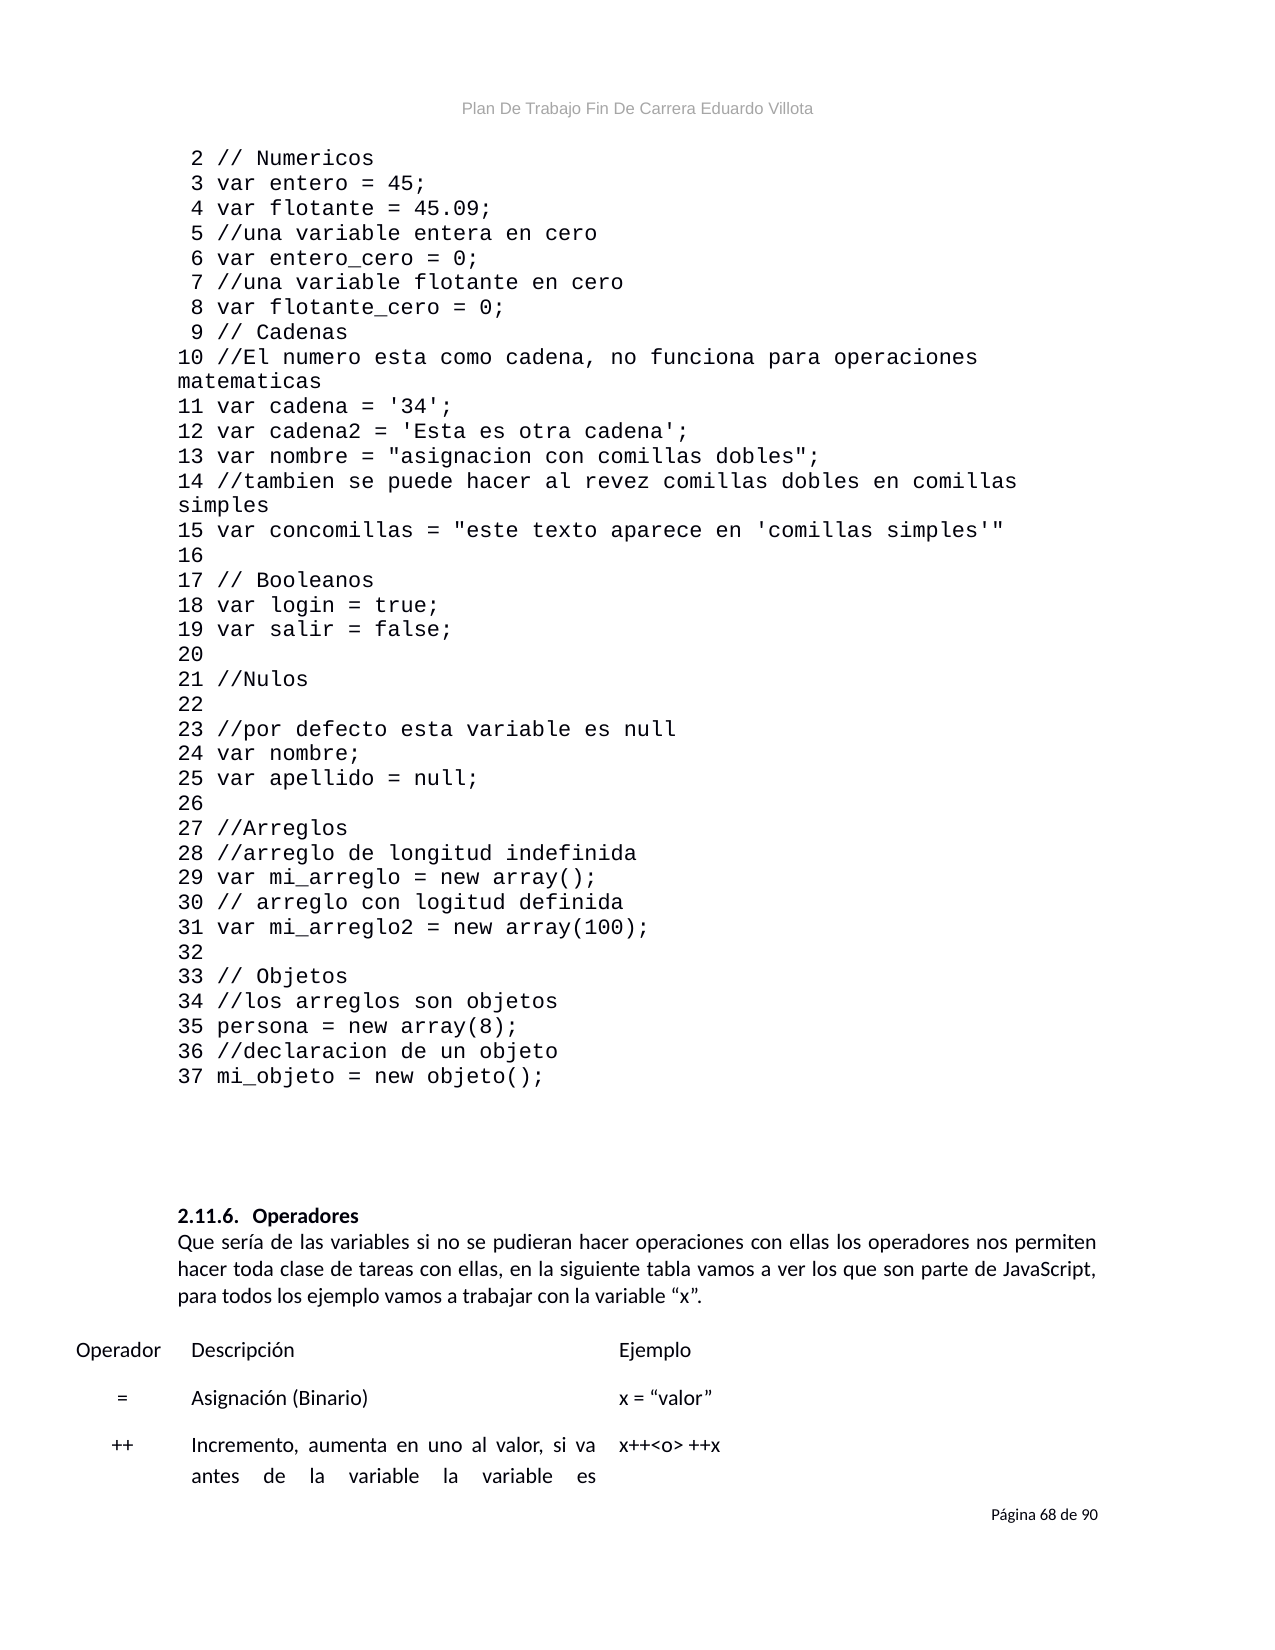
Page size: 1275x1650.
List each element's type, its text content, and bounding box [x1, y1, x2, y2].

text 19 var salir = false; [177, 619, 1098, 643]
text 33 // Objetos [177, 966, 1098, 991]
text 6 var entero_cero = 0; [177, 247, 1098, 272]
text 8 var flotante_cero = 0; [177, 296, 1098, 321]
table_header Ejemplo [608, 1336, 1002, 1384]
text 21 //Nulos [177, 668, 1098, 693]
text 20 [177, 643, 1098, 668]
text 7 //una variable flotante en cero [177, 272, 1098, 296]
text 27 //Arreglos [177, 817, 1098, 842]
text 11 var cadena = '34'; [177, 396, 1098, 420]
text 4 var flotante = 45.09; [177, 197, 1098, 222]
table_cell ++ [65, 1431, 180, 1489]
table_header Operador [65, 1336, 180, 1384]
text 32 [177, 941, 1098, 966]
text 15 var concomillas = "este texto aparece en 'comillas simples'" [177, 519, 1098, 544]
text 31 var mi_arreglo2 = new array(100); [177, 916, 1098, 941]
text 10 //El numero esta como cadena, no funciona para operaciones matematicas [177, 346, 1098, 396]
text 28 //arreglo de longitud indefinida [177, 842, 1098, 867]
table_header Descripción [180, 1336, 608, 1384]
text 25 var apellido = null; [177, 767, 1098, 792]
text 36 //declaracion de un objeto [177, 1040, 1098, 1065]
text 14 //tambien se puede hacer al revez comillas dobles en comillas simples [177, 470, 1098, 519]
text 2 // Numericos [177, 148, 1098, 172]
text 26 [177, 792, 1098, 817]
text 29 var mi_arreglo = new array(); [177, 867, 1098, 891]
table_cell = [65, 1384, 180, 1431]
table_cell x = “valor” [608, 1384, 1002, 1431]
text 2.11.6. Operadores [177, 1202, 1098, 1228]
text 9 // Cadenas [177, 321, 1098, 346]
text 24 var nombre; [177, 743, 1098, 767]
text 35 persona = new array(8); [177, 1015, 1098, 1040]
text 18 var login = true; [177, 594, 1098, 619]
table_cell Asignación (Binario) [180, 1384, 608, 1431]
text 3 var entero = 45; [177, 172, 1098, 197]
text 5 //una variable entera en cero [177, 222, 1098, 247]
table_cell Incremento, aumenta en uno al valor, si va antes de la variable la variable es [180, 1431, 608, 1489]
text 34 //los arreglos son objetos [177, 991, 1098, 1015]
text 22 [177, 693, 1098, 718]
text 30 // arreglo con logitud definida [177, 891, 1098, 916]
text 13 var nombre = "asignacion con comillas dobles"; [177, 445, 1098, 470]
text 16 [177, 544, 1098, 569]
text 23 //por defecto esta variable es null [177, 718, 1098, 743]
table_cell x++<o> ++x [608, 1431, 1002, 1489]
text Que sería de las variables si no se pudieran hacer operaciones con ellas los operadores nos permiten hacer toda clase de tareas con ellas, en la siguiente tabla vamos a ver los que son parte de JavaScript, para todos los ejemplo vamos a trabajar con la variable “x”. [177, 1228, 1098, 1308]
text 12 var cadena2 = 'Esta es otra cadena'; [177, 420, 1098, 445]
text 37 mi_objeto = new objeto(); [177, 1065, 1098, 1090]
text 17 // Booleanos [177, 569, 1098, 594]
